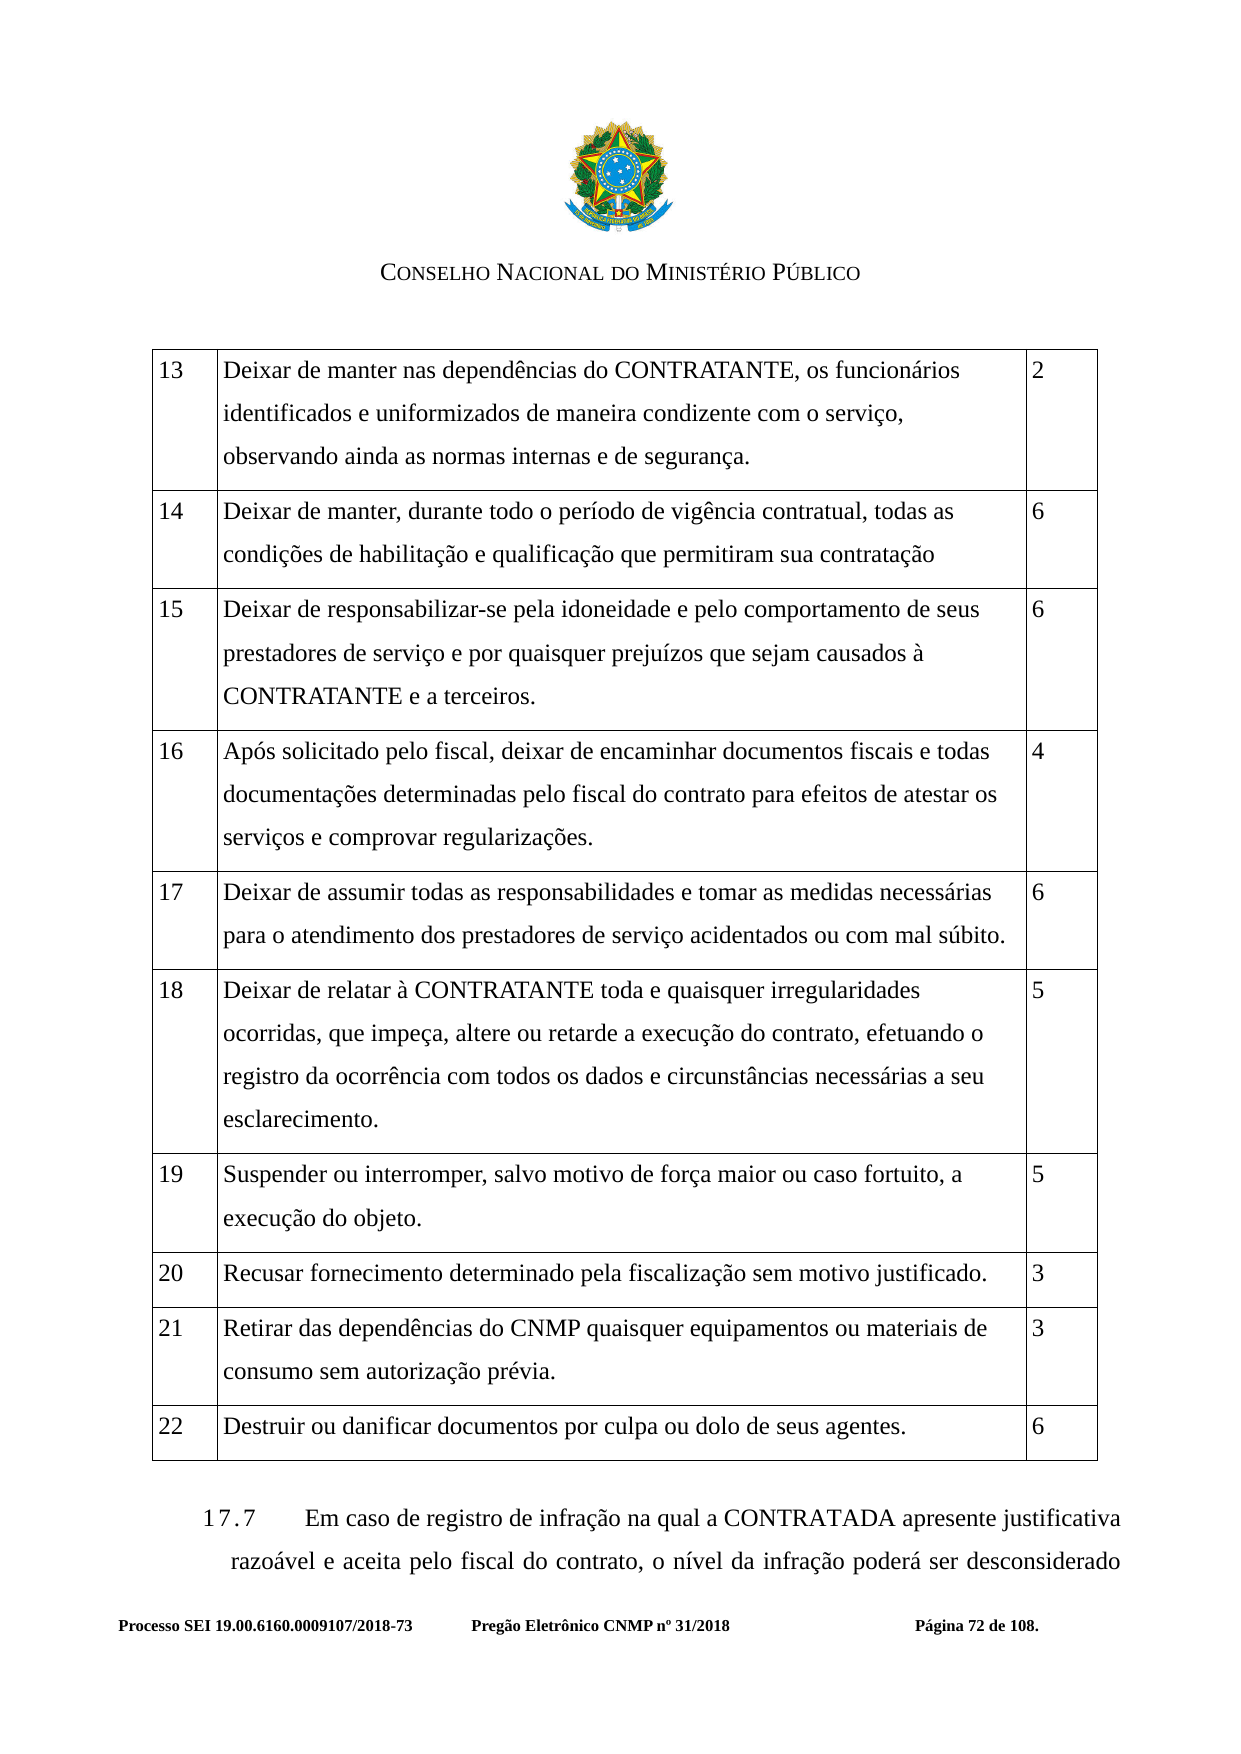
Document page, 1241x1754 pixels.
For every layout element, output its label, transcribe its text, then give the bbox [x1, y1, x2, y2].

table_cell Deixar de manter nas dependências do CONTRATANTE, os funcionários identificados e uniformizados de maneira condizente com o serviço, observando ainda as normas internas e de segurança. [218, 350, 1026, 490]
table_cell Deixar de relatar à CONTRATANTE toda e quaisquer irregularidades ocorridas, que impeça, altere ou retarde a execução do contrato, efetuando o registro da ocorrência com todos os dados e circunstâncias necessárias a seu esclarecimento. [218, 970, 1026, 1153]
table_cell Deixar de manter, durante todo o período de vigência contratual, todas as condições de habilitação e qualificação que permitiram sua contratação [218, 491, 1026, 588]
table_cell 13 [153, 350, 217, 490]
table_cell 2 [1027, 350, 1097, 490]
table_cell 20 [153, 1253, 217, 1306]
list Em caso de registro de infração na qual a CONTRATADA apresente justificativa razoável e aceita pelo fiscal do contrato, o nível da infração poderá ser desconsiderado [193, 1503, 1122, 1575]
table_cell 6 [1027, 872, 1097, 969]
table_cell Recusar fornecimento determinado pela fiscalização sem motivo justificado. [218, 1253, 1026, 1306]
table_cell Deixar de assumir todas as responsabilidades e tomar as medidas necessárias para o atendimento dos prestadores de serviço acidentados ou com mal súbito. [218, 872, 1026, 969]
table_cell 3 [1027, 1253, 1097, 1306]
table_cell 22 [153, 1406, 217, 1459]
table_cell 21 [153, 1308, 217, 1404]
table_cell 19 [153, 1154, 217, 1251]
table_cell 17 [153, 872, 217, 969]
table_cell 6 [1027, 589, 1097, 729]
table_cell Suspender ou interromper, salvo motivo de força maior ou caso fortuito, a execução do objeto. [218, 1154, 1026, 1251]
table_cell 5 [1027, 1154, 1097, 1251]
table_cell 6 [1027, 1406, 1097, 1459]
table_cell 3 [1027, 1308, 1097, 1404]
table_cell 16 [153, 731, 217, 871]
table_cell 14 [153, 491, 217, 588]
table_cell Destruir ou danificar documentos por culpa ou dolo de seus agentes. [218, 1406, 1026, 1459]
table_cell 5 [1027, 970, 1097, 1153]
table_cell 18 [153, 970, 217, 1153]
table_cell Retirar das dependências do CNMP quaisquer equipamentos ou materiais de consumo sem autorização prévia. [218, 1308, 1026, 1404]
table_cell Deixar de responsabilizar-se pela idoneidade e pelo comportamento de seus prestadores de serviço e por quaisquer prejuízos que sejam causados à CONTRATANTE e a terceiros. [218, 589, 1026, 729]
table_cell 6 [1027, 491, 1097, 588]
table_cell Após solicitado pelo fiscal, deixar de encaminhar documentos fiscais e todas documentações determinadas pelo fiscal do contrato para efeitos de atestar os serviços e comprovar regularizações. [218, 731, 1026, 871]
table_cell 15 [153, 589, 217, 729]
table_cell 4 [1027, 731, 1097, 871]
